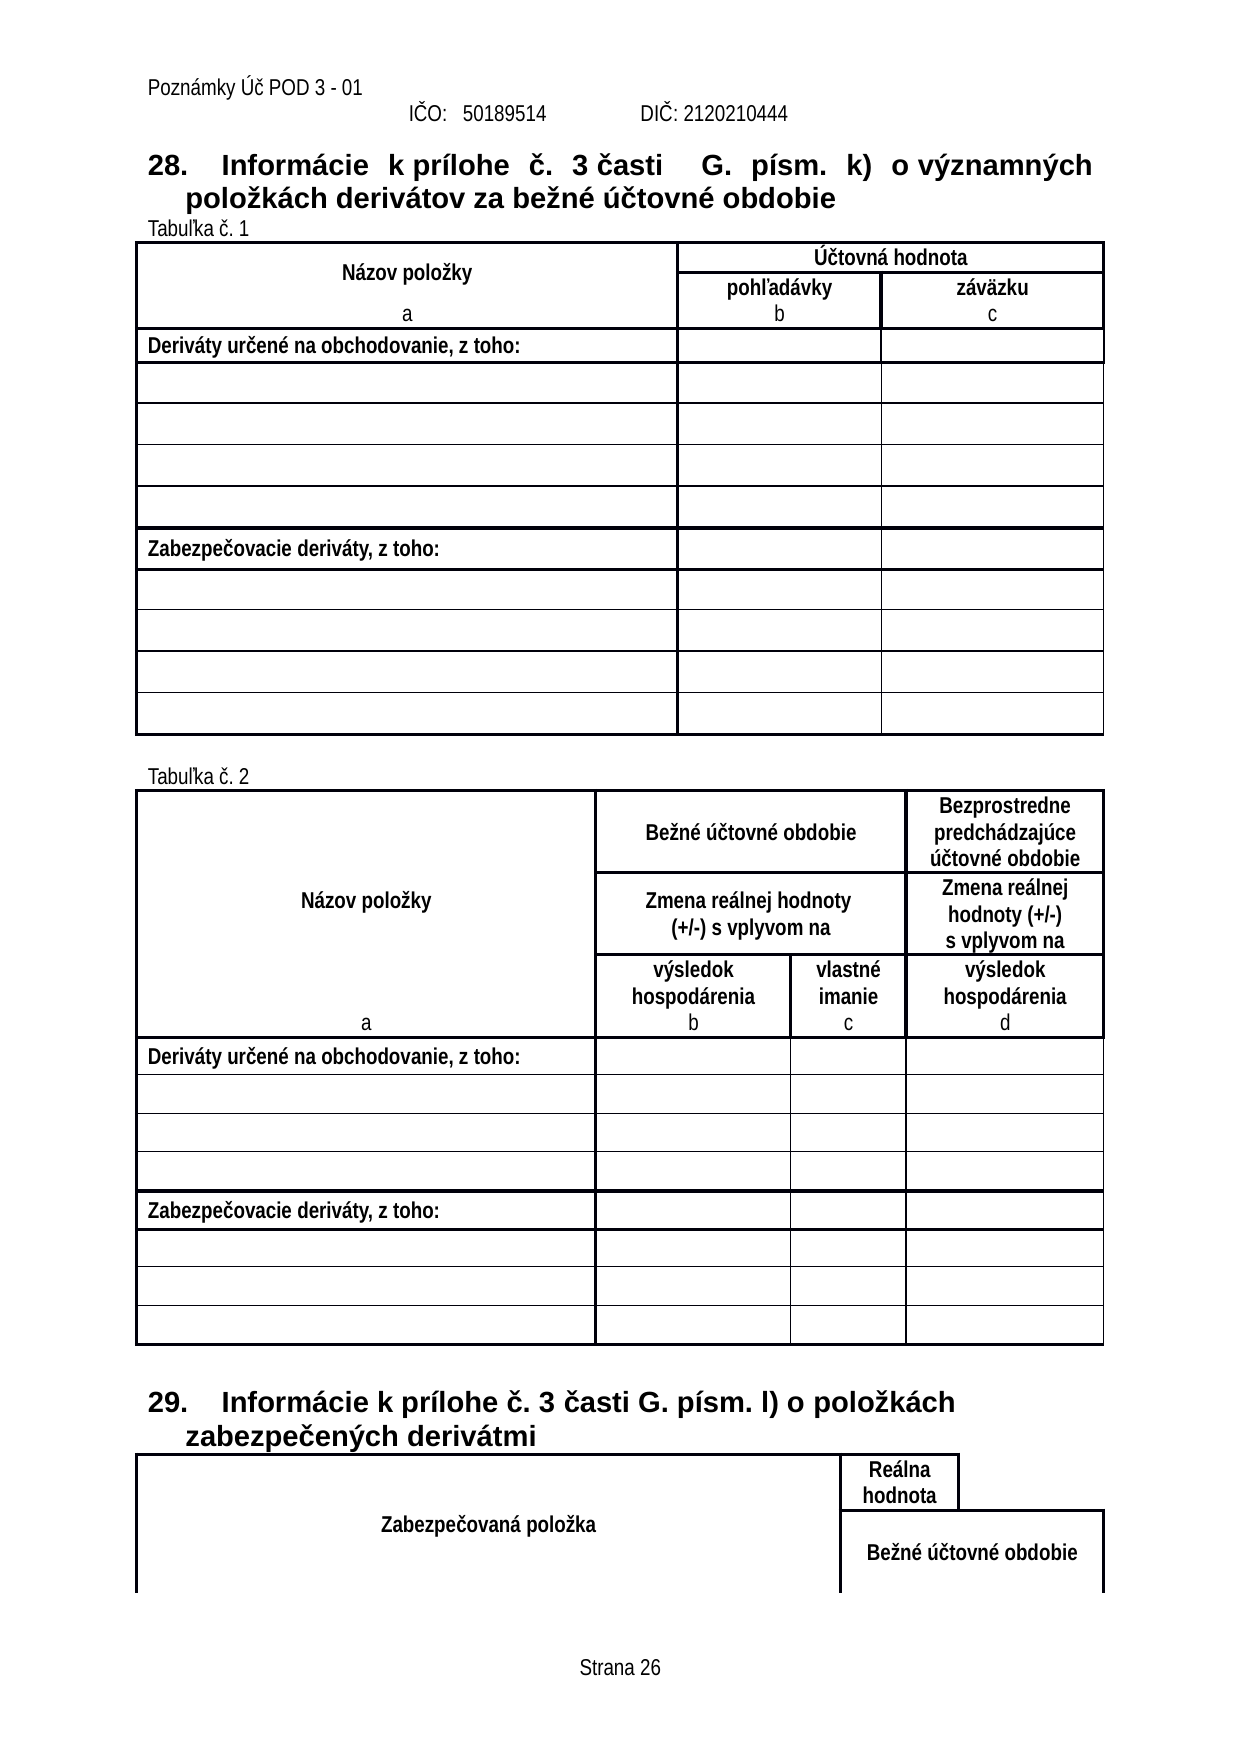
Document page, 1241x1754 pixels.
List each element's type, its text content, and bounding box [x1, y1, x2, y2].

table_cell [138, 487, 676, 526]
table_cell výsledok hospodárenia [597, 956, 789, 1009]
table_cell a [138, 1009, 594, 1036]
table_cell [138, 1267, 594, 1304]
table_cell [679, 610, 881, 650]
table_cell [791, 1152, 905, 1189]
table_header Bezprostredne predchádzajúce účtovné obdobie [908, 792, 1102, 871]
table_cell [138, 445, 676, 485]
table_cell [597, 1267, 790, 1304]
table_cell [791, 1039, 905, 1074]
table_cell [791, 1114, 905, 1151]
table_cell [907, 1075, 1103, 1112]
table_cell [138, 404, 676, 444]
table_cell [597, 1039, 790, 1074]
table_cell záväzku [883, 274, 1102, 300]
table_cell [138, 571, 676, 609]
table_cell výsledok hospodárenia [908, 956, 1102, 1009]
table_cell [907, 1193, 1103, 1228]
table_cell [597, 1193, 790, 1228]
table_cell [597, 1231, 790, 1266]
table_cell [679, 404, 881, 444]
table_cell a [138, 300, 676, 327]
table_cell Zmena reálnej hodnoty (+/-) s vplyvom na [908, 874, 1102, 953]
table_cell [882, 610, 1103, 650]
table_cell [138, 1231, 594, 1266]
table_cell [679, 364, 881, 402]
table_cell Zabezpečovacie deriváty, z toho: [138, 530, 676, 568]
table_cell vlastné imanie [792, 956, 904, 1009]
table_cell [597, 1114, 790, 1151]
table_cell Bežné účtovné obdobie [842, 1512, 1102, 1593]
table_header Bežné účtovné obdobie [597, 792, 904, 871]
table_cell [679, 652, 881, 692]
table_cell [138, 610, 676, 650]
table_header Názov položky [138, 792, 594, 1009]
text Tabuľka č. 2 [148, 763, 1092, 789]
table_cell [138, 693, 676, 733]
table_cell [597, 1306, 790, 1343]
table_cell [679, 530, 881, 568]
table_cell d [908, 1009, 1102, 1036]
table_cell [138, 364, 676, 402]
table_cell c [792, 1009, 904, 1036]
table_cell [882, 693, 1103, 733]
table_header Názov položky [138, 244, 676, 300]
table_cell [907, 1231, 1103, 1266]
table_cell b [597, 1009, 789, 1036]
table_cell [882, 404, 1103, 444]
table_cell [882, 487, 1103, 526]
table_cell [138, 1306, 594, 1343]
table_cell [882, 652, 1103, 692]
table_cell [679, 571, 881, 609]
table_cell [138, 652, 676, 692]
table_cell [791, 1193, 905, 1228]
text Tabuľka č. 1 [148, 215, 1092, 241]
table_cell [791, 1075, 905, 1112]
table_cell [791, 1231, 905, 1266]
table_cell [882, 364, 1103, 402]
table_cell [907, 1306, 1103, 1343]
title Informácie k prílohe č. 3 časti G. písm. k) o významných položkách derivátov za bežné účtovné obdobie [148, 148, 1092, 215]
title Informácie k prílohe č. 3 časti G. písm. l) o položkách zabezpečených derivátmi [148, 1386, 1092, 1453]
table_cell [791, 1306, 905, 1343]
table_header Reálna hodnota [842, 1456, 957, 1508]
table_header Zabezpečovaná položka [138, 1456, 839, 1593]
table_cell [138, 1075, 594, 1112]
table_cell [679, 693, 881, 733]
table_cell [679, 487, 881, 526]
table_cell Deriváty určené na obchodovanie, z toho: [138, 1039, 594, 1074]
table_cell [907, 1152, 1103, 1189]
table_cell [907, 1039, 1103, 1074]
table_cell [882, 445, 1103, 485]
table_cell b [679, 300, 879, 327]
table_cell pohľadávky [679, 274, 879, 300]
table_header Účtovná hodnota [679, 244, 1102, 271]
table_cell [679, 330, 880, 361]
table_cell [882, 330, 1103, 361]
table_cell [882, 530, 1103, 568]
table_cell Zabezpečovacie deriváty, z toho: [138, 1193, 594, 1228]
table_cell Zmena reálnej hodnoty (+/-) s vplyvom na [597, 874, 904, 953]
table_cell [791, 1267, 905, 1304]
table_cell c [883, 300, 1102, 327]
table_cell [138, 1114, 594, 1151]
table_cell [597, 1152, 790, 1189]
table_cell [882, 571, 1103, 609]
table_cell [907, 1267, 1103, 1304]
table_cell [138, 1152, 594, 1189]
table_cell Deriváty určené na obchodovanie, z toho: [138, 330, 676, 361]
table_cell [907, 1114, 1103, 1151]
table_cell [679, 445, 881, 485]
table_cell [597, 1075, 790, 1112]
